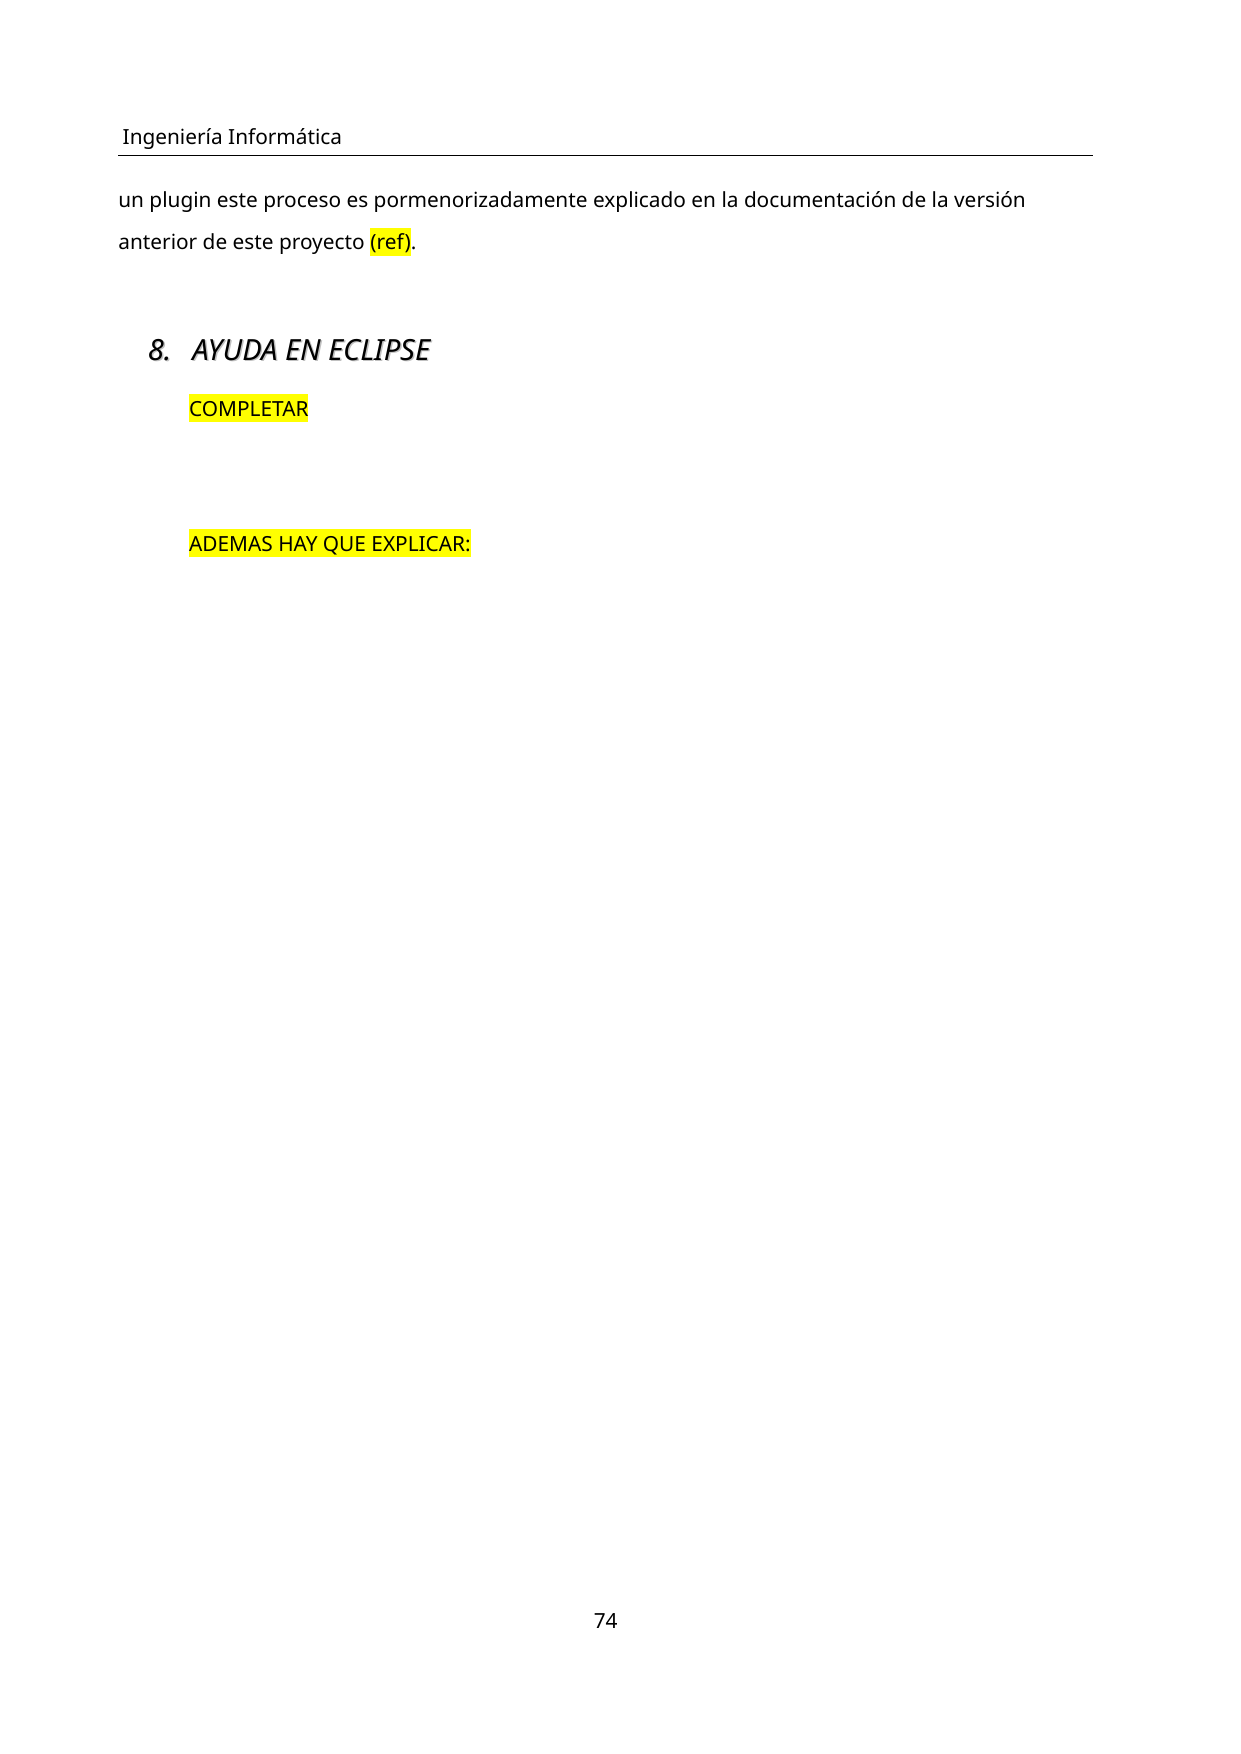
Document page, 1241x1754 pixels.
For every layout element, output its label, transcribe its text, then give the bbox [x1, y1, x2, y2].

text COMPLETAR [118, 394, 1093, 422]
text un plugin este proceso es pormenorizadamente explicado en la documentación de la versión anterior de este proyecto (ref). [118, 185, 1093, 256]
subtitle AYUDA EN ECLIPSE [148, 329, 1093, 369]
text ADEMAS HAY QUE EXPLICAR: [118, 529, 1093, 557]
